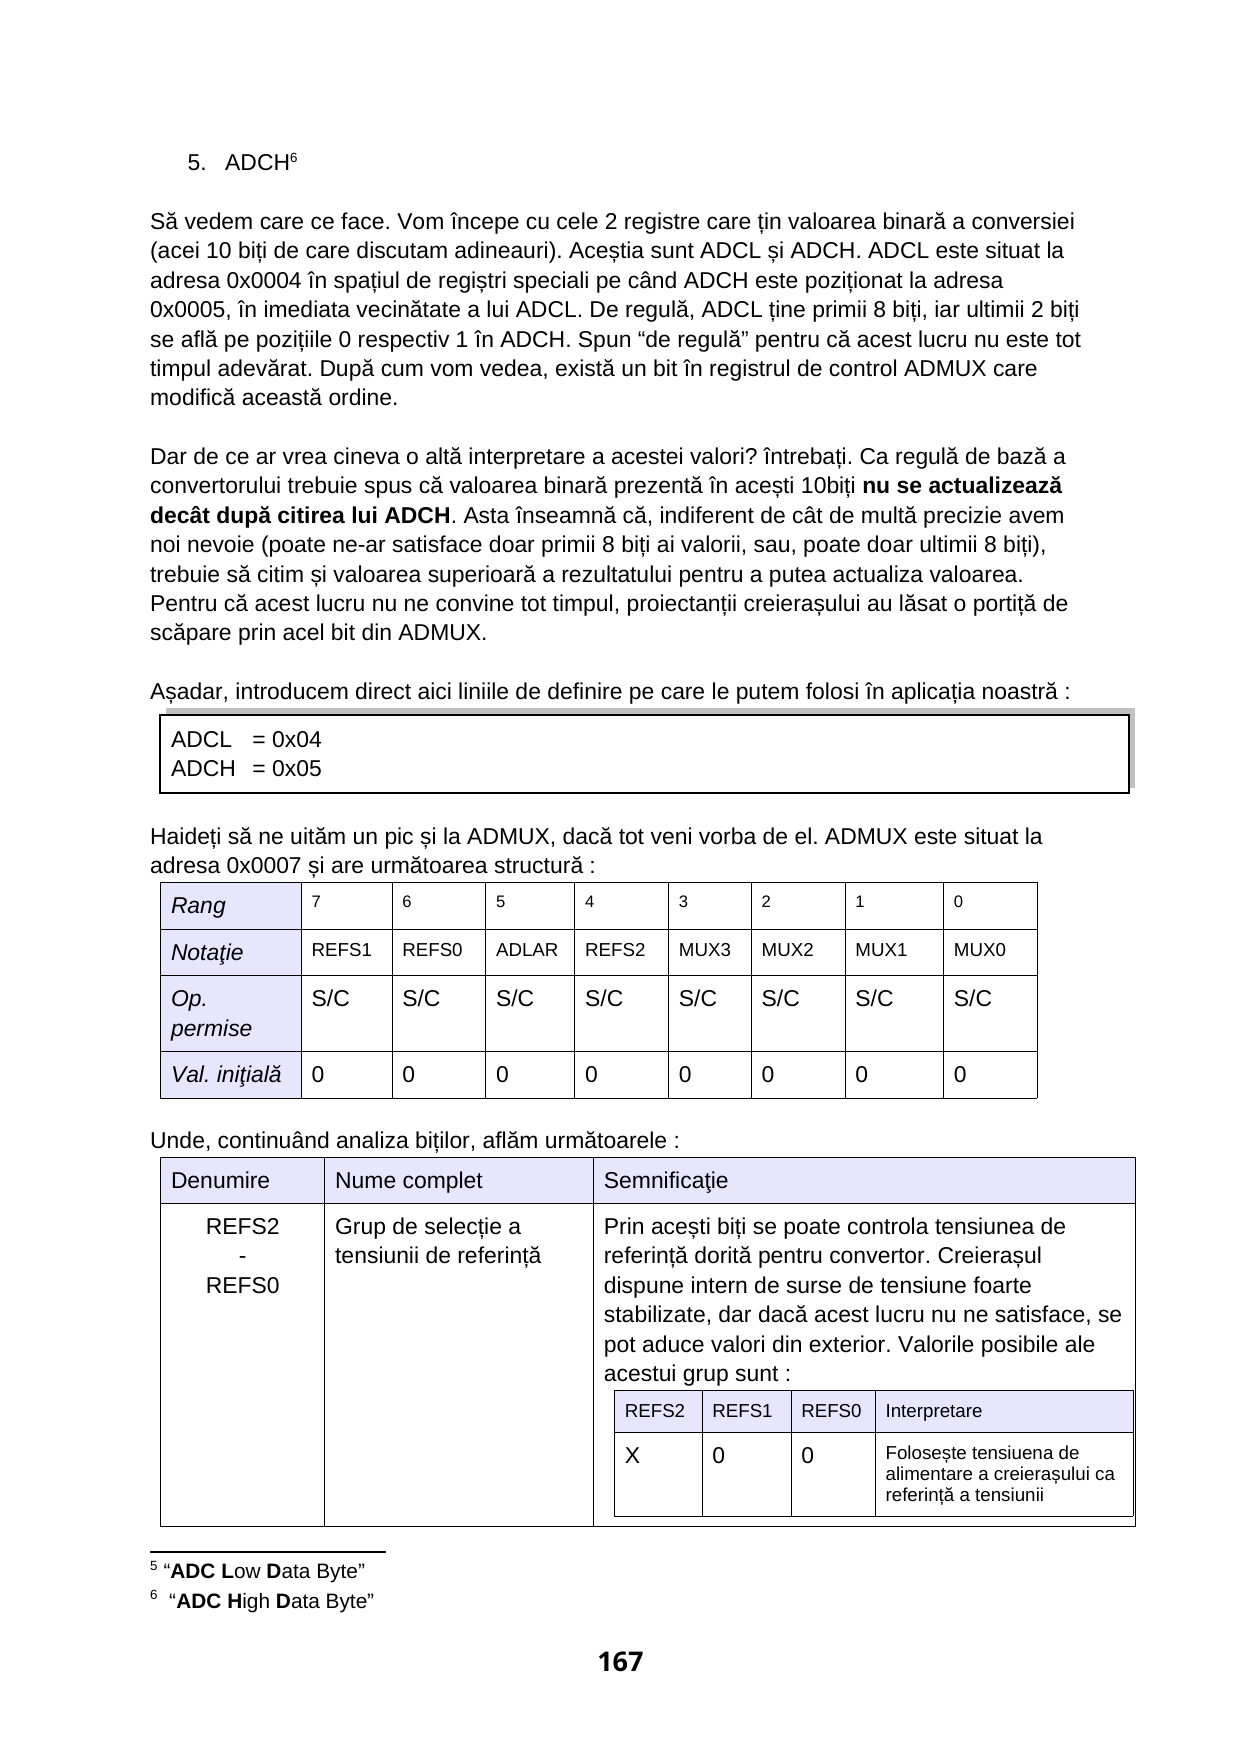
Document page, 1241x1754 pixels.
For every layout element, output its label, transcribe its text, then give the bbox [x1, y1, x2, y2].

table_header Rang [161, 883, 301, 929]
table_cell S/C [393, 976, 485, 1051]
table_cell REFS2 [575, 930, 668, 975]
table_header 7 [302, 883, 392, 929]
list “ADC Low Data Byte” [150, 1558, 1091, 1583]
table_cell S/C [575, 976, 668, 1051]
table_cell Op. permise [161, 976, 301, 1051]
table_cell S/C [302, 976, 392, 1051]
table_cell MUX1 [846, 930, 943, 975]
table_cell ADLAR [486, 930, 574, 975]
table_cell Val. iniţială [161, 1052, 301, 1098]
list “ADC High Data Byte” [150, 1587, 1091, 1613]
table_cell S/C [669, 976, 751, 1051]
table_cell MUX3 [669, 930, 751, 975]
table_cell 0 [302, 1052, 392, 1098]
text Dar de ce ar vrea cineva o altă interpretare a acestei valori? întrebați. Ca regulă de bază a convertorului trebuie spus că valoarea binară prezentă în acești 10biți nu se actualizează decât după citirea lui ADCH. Asta înseamnă că, indiferent de cât de multă precizie avem noi nevoie (poate ne-ar satisface doar primii 8 biți ai valorii, sau, poate doar ultimii 8 biți), trebuie să citim și valoarea superioară a rezultatului pentru a putea actualiza valoarea. Pentru că acest lucru nu ne convine tot timpul, proiectanții creierașului au lăsat o portiță de scăpare prin acel bit din ADMUX. [150, 444, 1091, 646]
table_cell REFS2 - REFS0 [161, 1204, 324, 1526]
table_header ADCL = 0x04 ADCH = 0x05 [161, 716, 1128, 792]
table_header Interpretare [876, 1391, 1133, 1432]
table_cell MUX2 [752, 930, 845, 975]
table_cell Prin acești biți se poate controla tensiunea de referință dorită pentru convertor. Creierașul dispune intern de surse de tensiune foarte stabilizate, dar dacă acest lucru nu ne satisface, se pot aduce valori din exterior. Valorile posibile ale acestui grup sunt : [594, 1204, 1135, 1526]
table_cell S/C [944, 976, 1037, 1051]
table_cell REFS0 [393, 930, 485, 975]
table_cell 0 [393, 1052, 485, 1098]
table_header 6 [393, 883, 485, 929]
table_header 5 [486, 883, 574, 929]
table_header 4 [575, 883, 668, 929]
text Așadar, introducem direct aici liniile de definire pe care le putem folosi în aplicația noastră : [150, 679, 1091, 704]
table_cell X [615, 1433, 702, 1516]
table_cell 0 [575, 1052, 668, 1098]
list ADCH [187, 150, 1091, 176]
table_cell 0 [752, 1052, 845, 1098]
table_cell 0 [944, 1052, 1037, 1098]
table_cell 0 [486, 1052, 574, 1098]
table_header 0 [944, 883, 1037, 929]
table_cell 0 [703, 1433, 791, 1516]
table_cell Folosește tensiuena de alimentare a creierașului ca referință a tensiunii [876, 1433, 1133, 1516]
text Să vedem care ce face. Vom începe cu cele 2 registre care țin valoarea binară a conversiei (acei 10 biți de care discutam adineauri). Aceștia sunt ADCL și ADCH. ADCL este situat la adresa 0x0004 în spațiul de regiștri speciali pe când ADCH este poziționat la adresa 0x0005, în imediata vecinătate a lui ADCL. De regulă, ADCL ține primii 8 biți, iar ultimii 2 biți se află pe pozițiile 0 respectiv 1 în ADCH. Spun “de regulă” pentru că acest lucru nu este tot timpul adevărat. După cum vom vedea, există un bit în registrul de control ADMUX care modifică această ordine. [150, 209, 1091, 411]
table_cell S/C [752, 976, 845, 1051]
table_cell Notaţie [161, 930, 301, 975]
text Unde, continuând analiza biților, aflăm următoarele : [150, 1127, 1091, 1153]
table_header 2 [752, 883, 845, 929]
table_cell 0 [792, 1433, 875, 1516]
table_cell REFS1 [302, 930, 392, 975]
table_cell S/C [846, 976, 943, 1051]
text Haideți să ne uităm un pic și la ADMUX, dacă tot veni vorba de el. ADMUX este situat la adresa 0x0007 și are următoarea structură : [150, 823, 1091, 878]
table_cell 0 [669, 1052, 751, 1098]
table_header 1 [846, 883, 943, 929]
table_header Semnificaţie [594, 1158, 1135, 1203]
table_header REFS0 [792, 1391, 875, 1432]
table_cell Grup de selecție a tensiunii de referință [325, 1204, 593, 1526]
table_header REFS2 [615, 1391, 702, 1432]
table_header 3 [669, 883, 751, 929]
table_header Nume complet [325, 1158, 593, 1203]
table_header REFS1 [703, 1391, 791, 1432]
table_cell 0 [846, 1052, 943, 1098]
table_header Denumire [161, 1158, 324, 1203]
table_cell S/C [486, 976, 574, 1051]
table_cell MUX0 [944, 930, 1037, 975]
